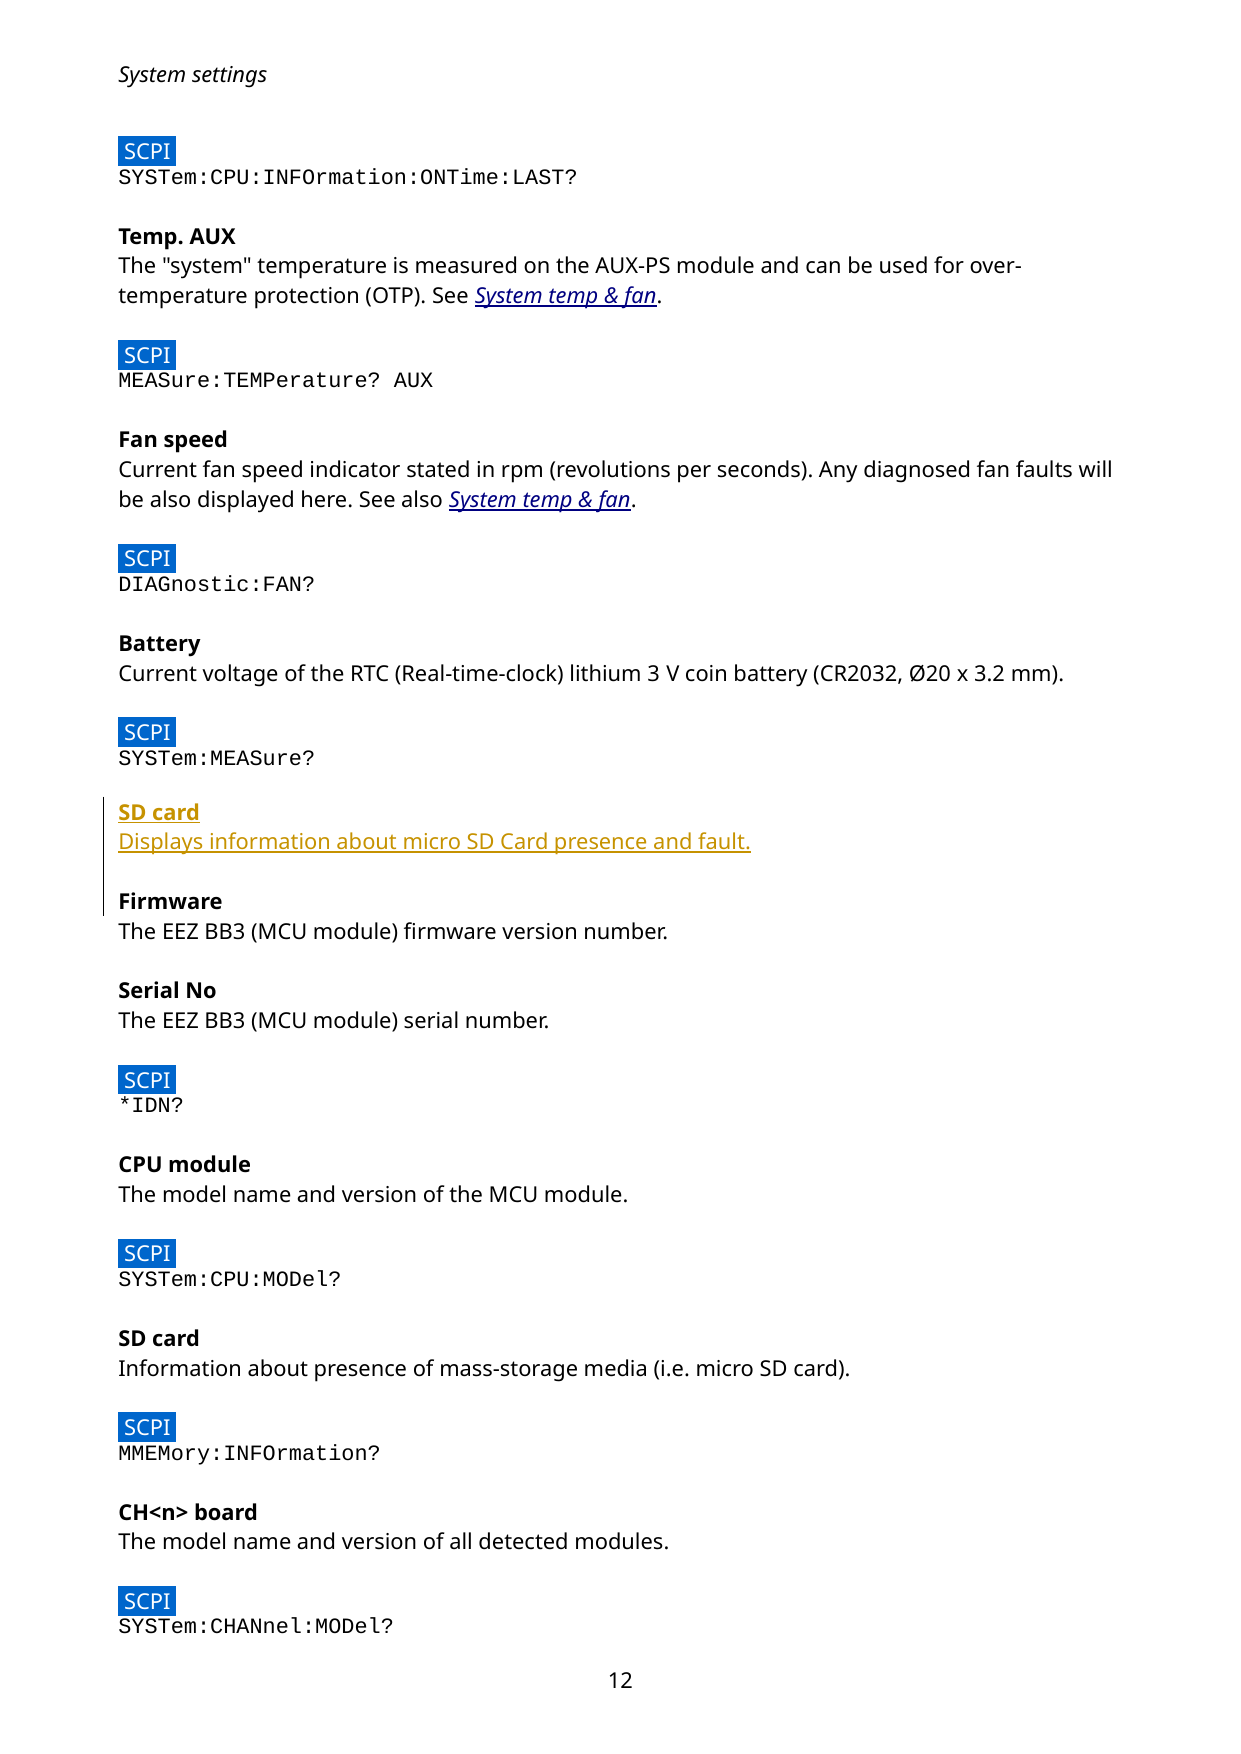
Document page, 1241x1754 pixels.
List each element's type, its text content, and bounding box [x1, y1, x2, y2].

text Serial No [118, 975, 1122, 1005]
text SD card [118, 1323, 1122, 1353]
text The model name and version of all detected modules. [118, 1526, 1122, 1556]
text Firmware [118, 886, 1122, 916]
text CPU module [118, 1149, 1122, 1179]
text SCPI [118, 1586, 1122, 1616]
text MMEMory:INFOrmation? [118, 1442, 1122, 1467]
text The EEZ BB3 (MCU module) firmware version number. [118, 916, 1122, 946]
text Information about presence of mass-storage media (i.e. micro SD card). [118, 1353, 1122, 1382]
text SCPI [118, 136, 1122, 166]
text Current voltage of the RTC (Real-time-clock) lithium 3 V coin battery (CR2032, Ø20 x 3.2 mm). [118, 658, 1122, 687]
text The EEZ BB3 (MCU module) serial number. [118, 1005, 1122, 1035]
text Temp. AUX [118, 221, 1122, 251]
text The model name and version of the MCU module. [118, 1179, 1122, 1209]
text SYSTem:CPU:MODel? [118, 1268, 1122, 1293]
text The "system" temperature is measured on the AUX-PS module and can be used for over-temperature protection (OTP). See System temp & fan. [118, 251, 1122, 310]
text SYSTem:MEASure? [118, 747, 1122, 772]
text *IDN? [118, 1094, 1122, 1119]
text Battery [118, 628, 1122, 658]
text SCPI [118, 543, 1122, 573]
text Displays information about micro SD Card presence and fault. [118, 826, 1122, 856]
text SCPI [118, 1238, 1122, 1268]
text SCPI [118, 1412, 1122, 1442]
text Fan speed [118, 424, 1122, 454]
text SYSTem:CHANnel:MODel? [118, 1616, 1122, 1641]
text SCPI [118, 717, 1122, 747]
text SCPI [118, 1065, 1122, 1094]
text MEASure:TEMPerature? AUX [118, 370, 1122, 394]
text SCPI [118, 340, 1122, 370]
text Current fan speed indicator stated in rpm (revolutions per seconds). Any diagnosed fan faults will be also displayed here. See also System temp & fan. [118, 454, 1122, 514]
text SD card [118, 797, 1122, 826]
text DIAGnostic:FAN? [118, 573, 1122, 598]
text CH<n> board [118, 1497, 1122, 1526]
text SYSTem:CPU:INFOrmation:ONTime:LAST? [118, 166, 1122, 191]
